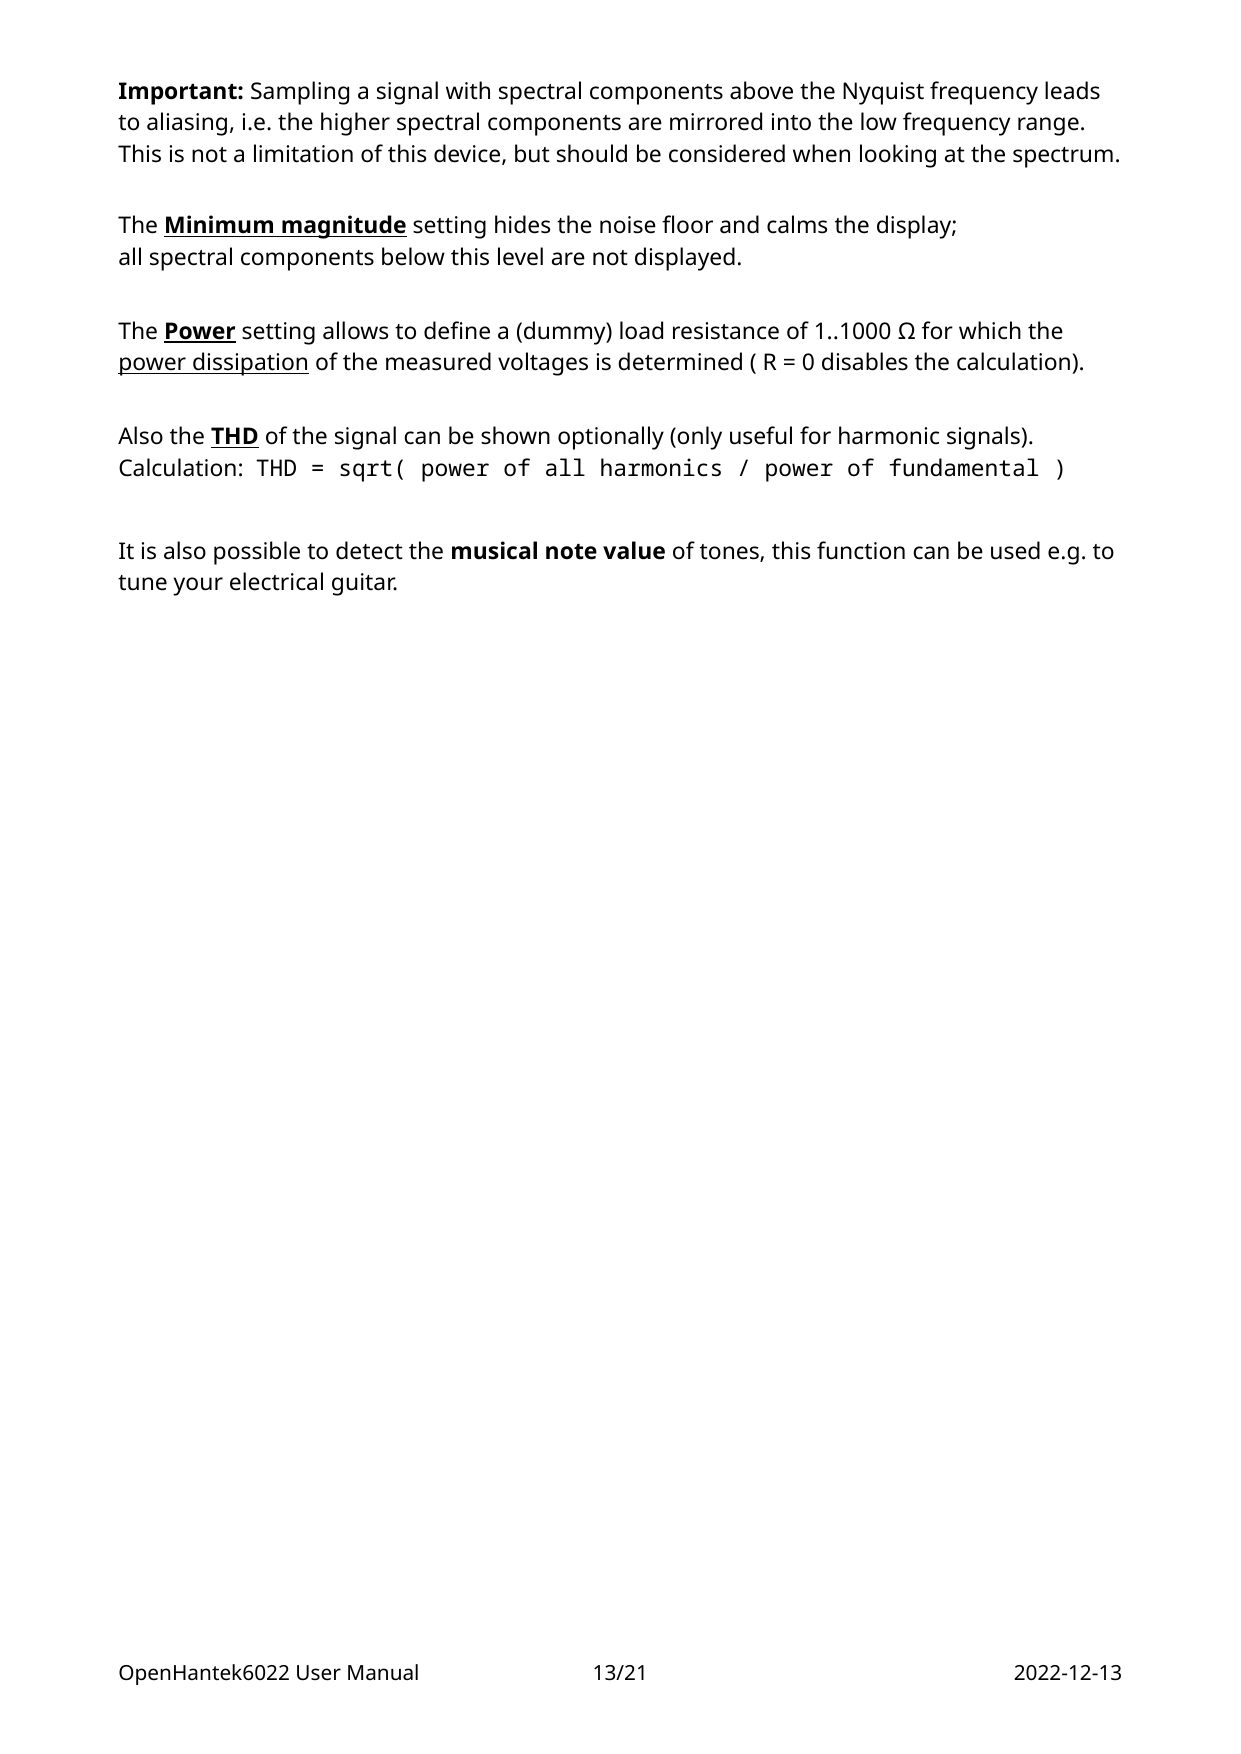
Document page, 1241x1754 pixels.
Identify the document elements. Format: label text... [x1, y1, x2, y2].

text Important: Sampling a signal with spectral components above the Nyquist frequency leads to aliasing, i.e. the higher spectral components are mirrored into the low frequency range. [118, 75, 1122, 137]
text This is not a limitation of this device, but should be considered when looking at the spectrum. [118, 137, 1122, 169]
text Also the THD of the signal can be shown optionally (only useful for harmonic signals). Calculation: THD = sqrt( power of all harmonics / power of fundamental ) [118, 389, 1122, 483]
text The Minimum magnitude setting hides the noise floor and calms the display; all spectral components below this level are not displayed. [118, 209, 1122, 272]
text The Power setting allows to define a (dummy) load resistance of 1..1000 Ω for which the power dissipation of the measured voltages is determined ( R = 0 disables the calculation). [118, 283, 1122, 377]
text It is also possible to detect the musical note value of tones, this function can be used e.g. to tune your electrical guitar. [118, 535, 1122, 598]
